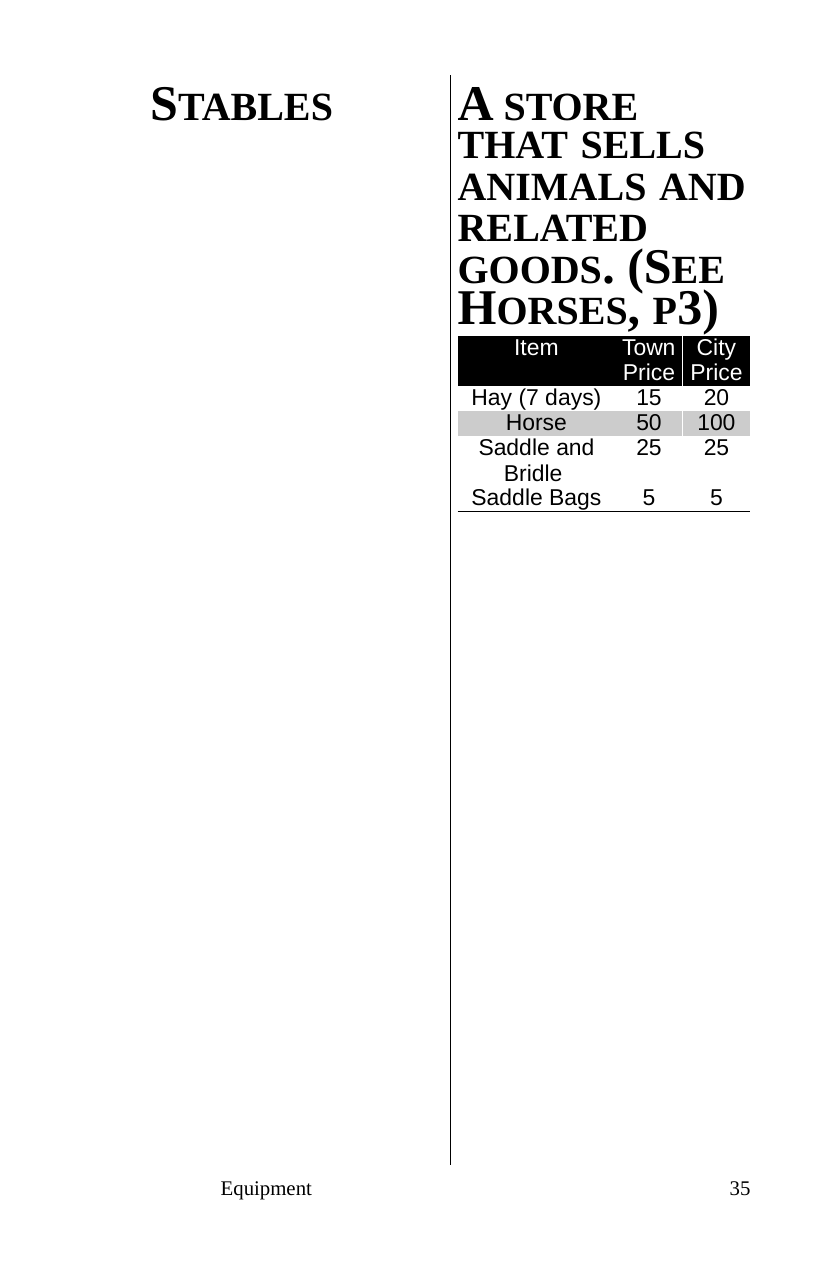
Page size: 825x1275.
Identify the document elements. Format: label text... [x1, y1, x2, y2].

table_cell 25 [615, 436, 682, 486]
table_header City Price [683, 336, 750, 386]
table_cell 25 [683, 436, 750, 486]
text A store that sells animals and related goods. (See Horses, p2) [457, 87, 750, 336]
table_cell 5 [615, 486, 682, 511]
table_cell 20 [683, 386, 750, 411]
table_cell 15 [615, 386, 682, 411]
table_header Town Price [615, 336, 682, 386]
table_cell 5 [683, 486, 750, 511]
subtitle Stables [150, 87, 442, 128]
table_cell 50 [615, 411, 682, 436]
table_cell Horse [458, 411, 615, 436]
table_cell Saddle Bags [458, 486, 615, 511]
table_cell Hay (7 days) [458, 386, 615, 411]
table_header Item [458, 336, 615, 386]
table_cell Saddle and Bridle [458, 436, 615, 486]
table_cell 100 [683, 411, 750, 436]
